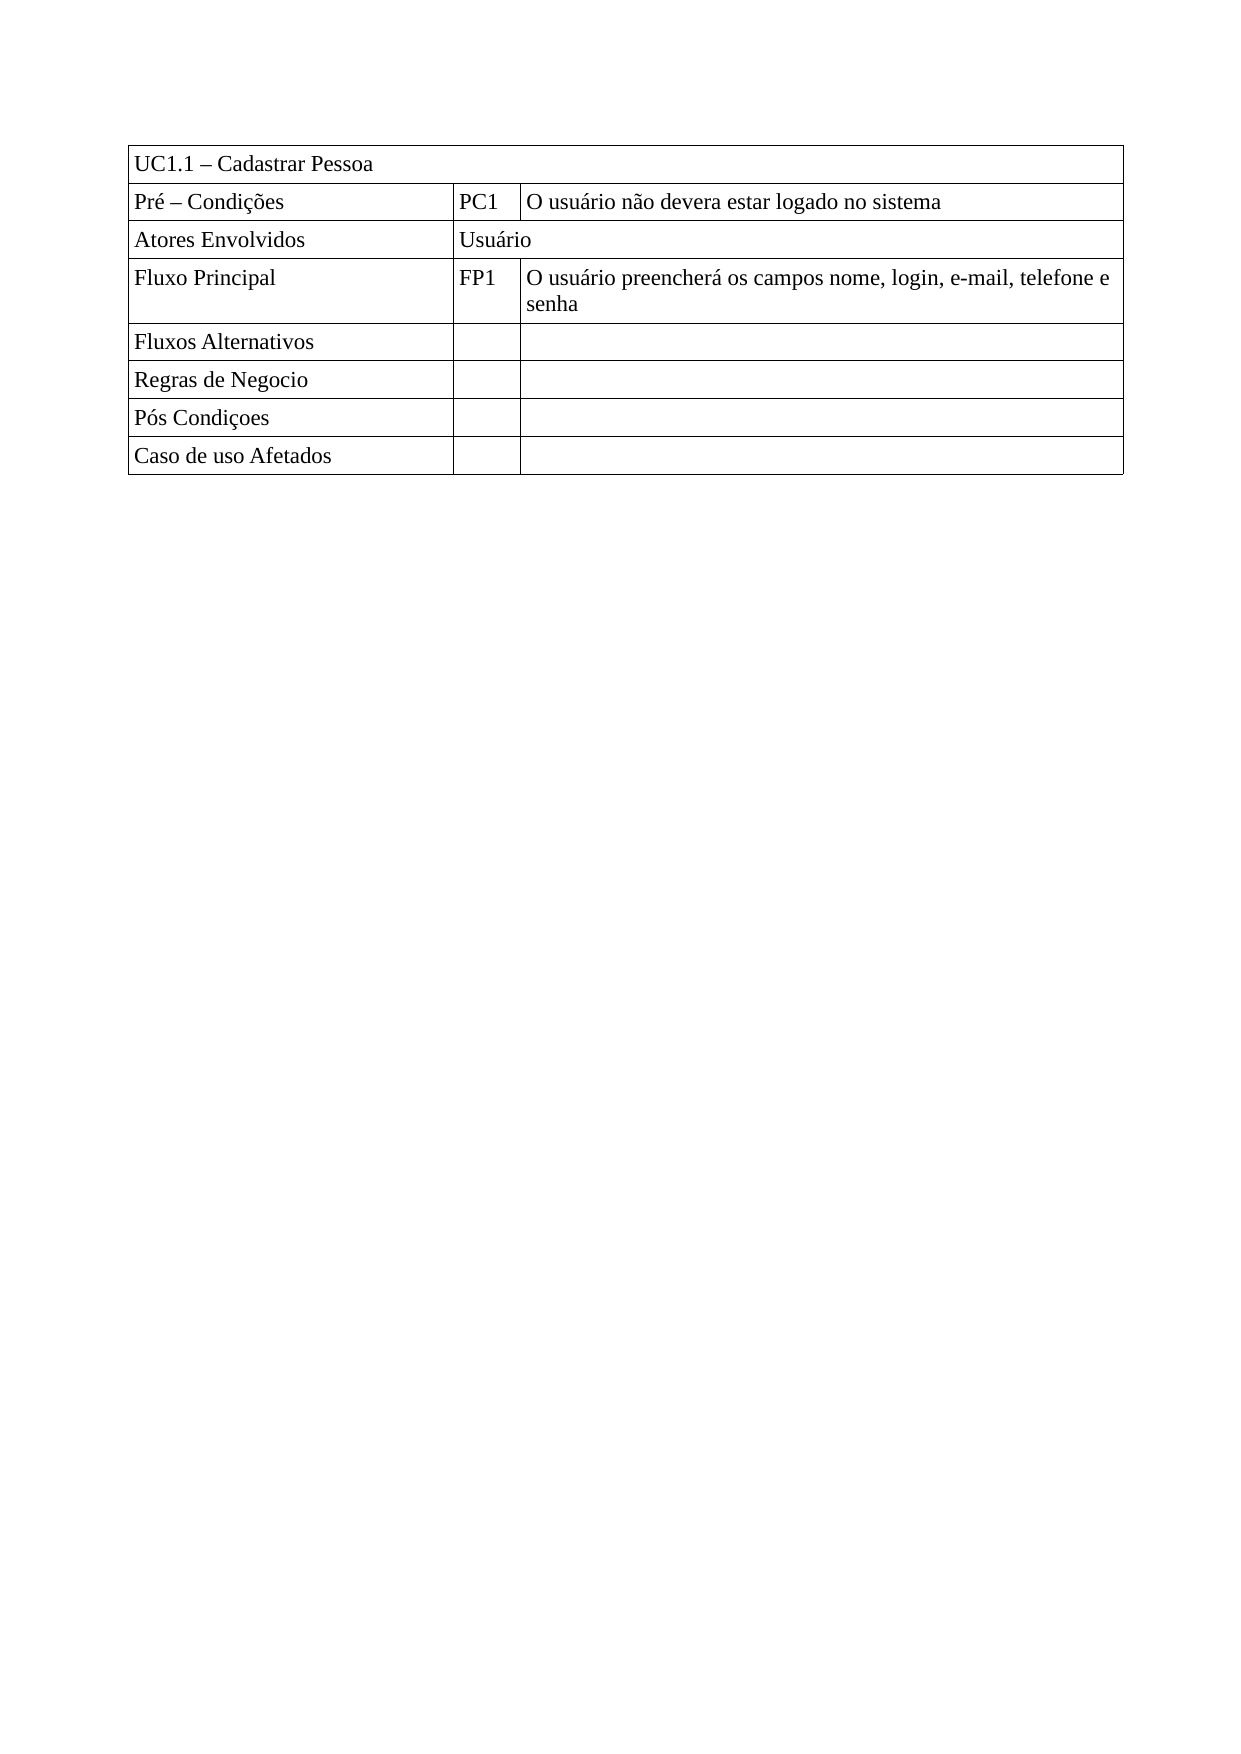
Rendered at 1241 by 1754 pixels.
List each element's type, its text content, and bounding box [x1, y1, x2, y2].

table_cell [521, 399, 1123, 436]
table_cell PC1 [454, 184, 520, 220]
table_cell Fluxo Principal [129, 259, 453, 322]
table_cell Caso de uso Afetados [129, 437, 453, 474]
table_cell [521, 324, 1123, 360]
table_cell Usuário [454, 221, 1123, 258]
table_cell [521, 437, 1123, 474]
table_cell Pós Condiçoes [129, 399, 453, 436]
table_cell O usuário preencherá os campos nome, login, e-mail, telefone e senha [521, 259, 1123, 322]
table_cell O usuário não devera estar logado no sistema [521, 184, 1123, 220]
table_cell Atores Envolvidos [129, 221, 453, 258]
table_cell [454, 399, 520, 436]
table_cell FP1 [454, 259, 520, 322]
table_cell [521, 361, 1123, 398]
table_cell Pré – Condições [129, 184, 453, 220]
table_cell [454, 324, 520, 360]
table_header UC1.1 – Cadastrar Pessoa [129, 146, 1123, 182]
table_cell Regras de Negocio [129, 361, 453, 398]
table_cell [454, 361, 520, 398]
table_cell Fluxos Alternativos [129, 324, 453, 360]
table_cell [454, 437, 520, 474]
